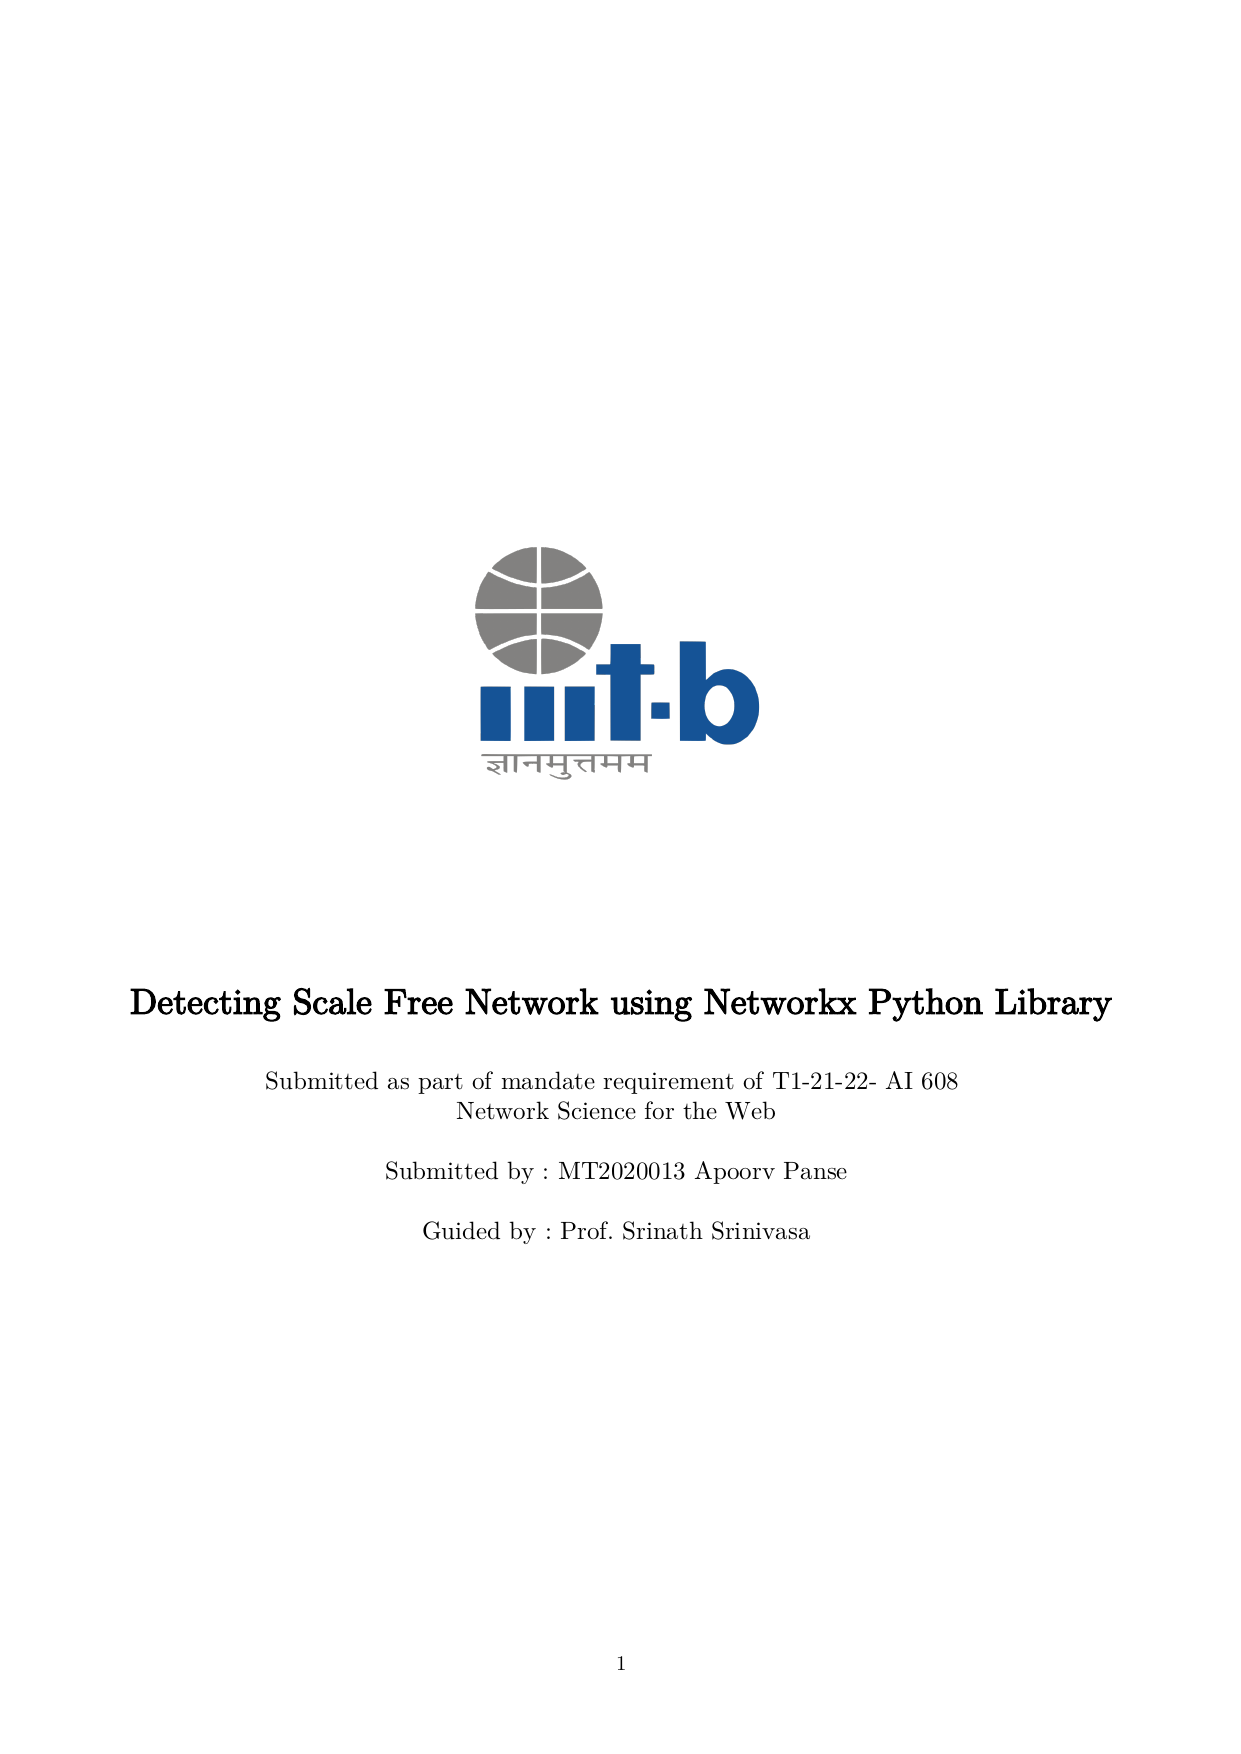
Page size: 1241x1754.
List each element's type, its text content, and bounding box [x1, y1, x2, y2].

text Network Science for the Web [40, 1094, 1192, 1124]
text Submitted by : MT2020013 Apoorv Panse [40, 1154, 1192, 1184]
picture [430, 512, 812, 825]
text Guided by : Prof. Srinath Srinivasa [40, 1214, 1192, 1244]
text Submitted as part of mandate requirement of T1-21-22- AI 608 [40, 1064, 1192, 1094]
title Detecting Scale Free Network using Networkx Python Library [115, 978, 1127, 1021]
